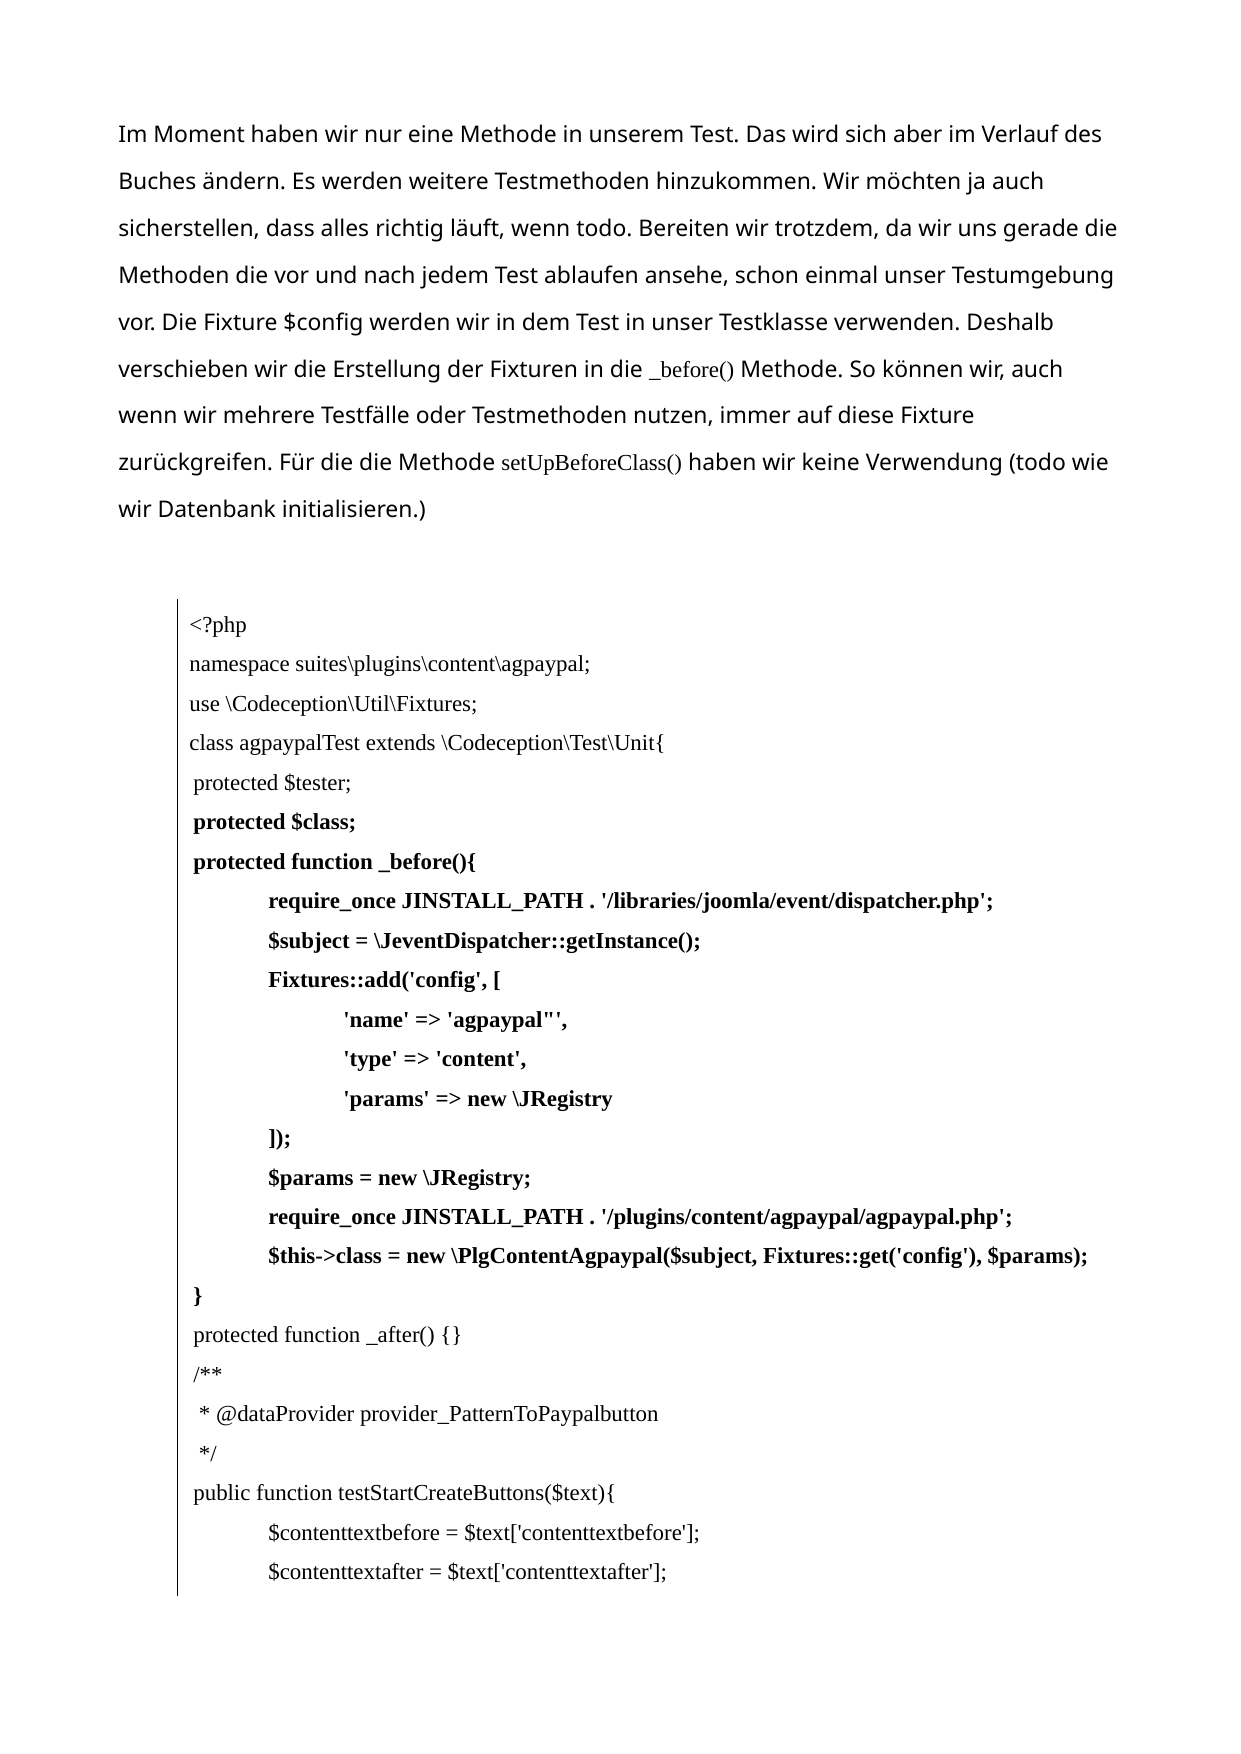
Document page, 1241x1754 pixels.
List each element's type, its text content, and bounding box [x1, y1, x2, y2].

text Im Moment haben wir nur eine Methode in unserem Test. Das wird sich aber im Verlauf des Buches ändern. Es werden weitere Testmethoden hinzukommen. Wir möchten ja auch sicherstellen, dass alles richtig läuft, wenn todo. Bereiten wir trotzdem, da wir uns gerade die Methoden die vor und nach jedem Test ablaufen ansehe, schon einmal unser Testumgebung vor. Die Fixture $config werden wir in dem Test in unser Testklasse verwenden. Deshalb verschieben wir die Erstellung der Fixturen in die _before() Methode. So können wir, auch wenn wir mehrere Testfälle oder Testmethoden nutzen, immer auf diese Fixture zurückgreifen. Für die die Methode setUpBeforeClass() haben wir keine Verwendung (todo wie wir Datenbank initialisieren.) [118, 118, 1122, 524]
text <?php namespace suites\plugins\content\agpaypal; use \Codeception\Util\Fixtures; class agpaypalTest extends \Codeception\Test\Unit{ protected $tester; protected $class; protected function _before(){ require_once JINSTALL_PATH . '/libraries/joomla/event/dispatcher.php'; $subject = \JeventDispatcher::getInstance(); Fixtures::add('config', [ 'name' => 'agpaypal"', 'type' => 'content', 'params' => new \JRegistry ]); $params = new \JRegistry; require_once JINSTALL_PATH . '/plugins/content/agpaypal/agpaypal.php'; $this->class = new \PlgContentAgpaypal($subject, Fixtures::get('config'), $params); } protected function _after() {} /** * @dataProvider provider_PatternToPaypalbutton */ public function testStartCreateButtons($text){ $contenttextbefore = $text['contenttextbefore']; $contenttextafter = $text['contenttextafter']; [178, 599, 1122, 1596]
